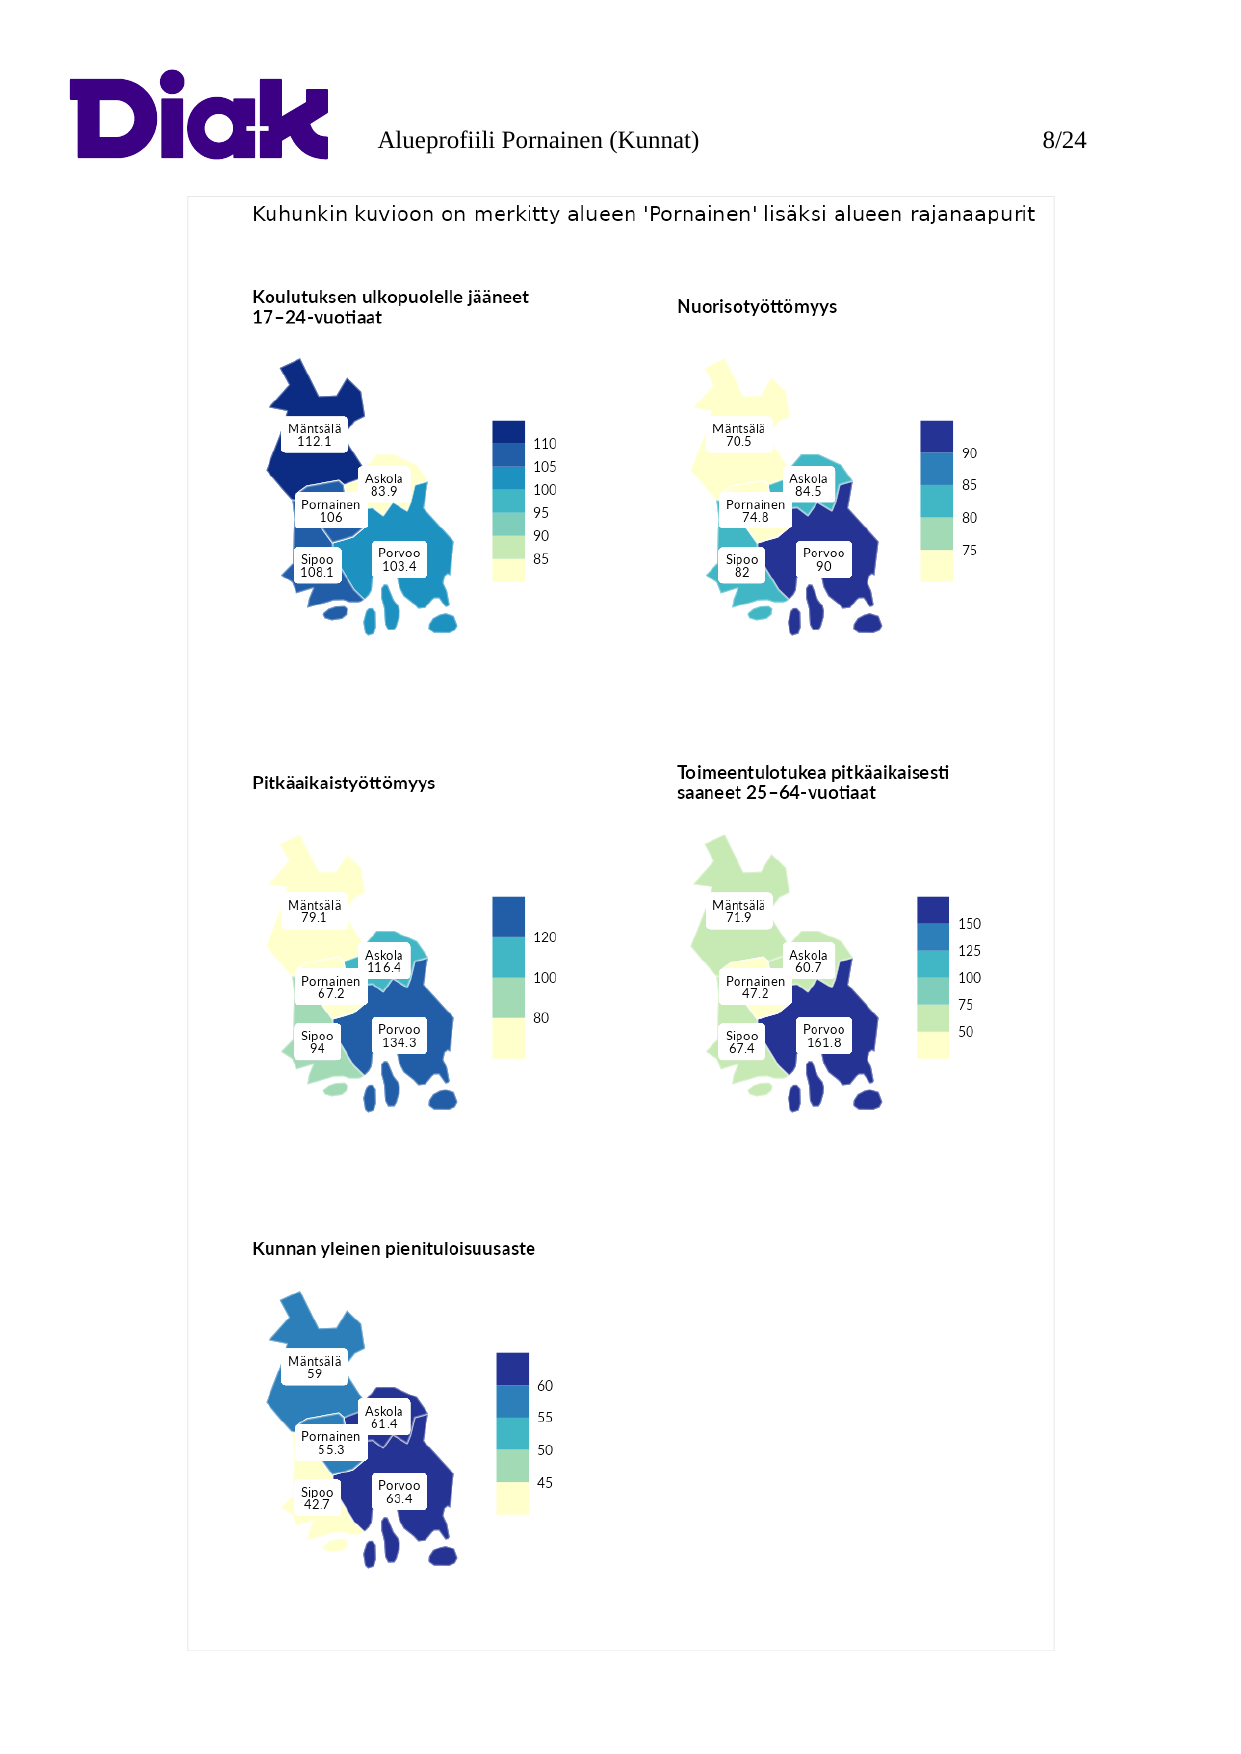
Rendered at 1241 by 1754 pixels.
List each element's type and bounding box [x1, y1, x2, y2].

picture [61, 196, 1179, 1651]
